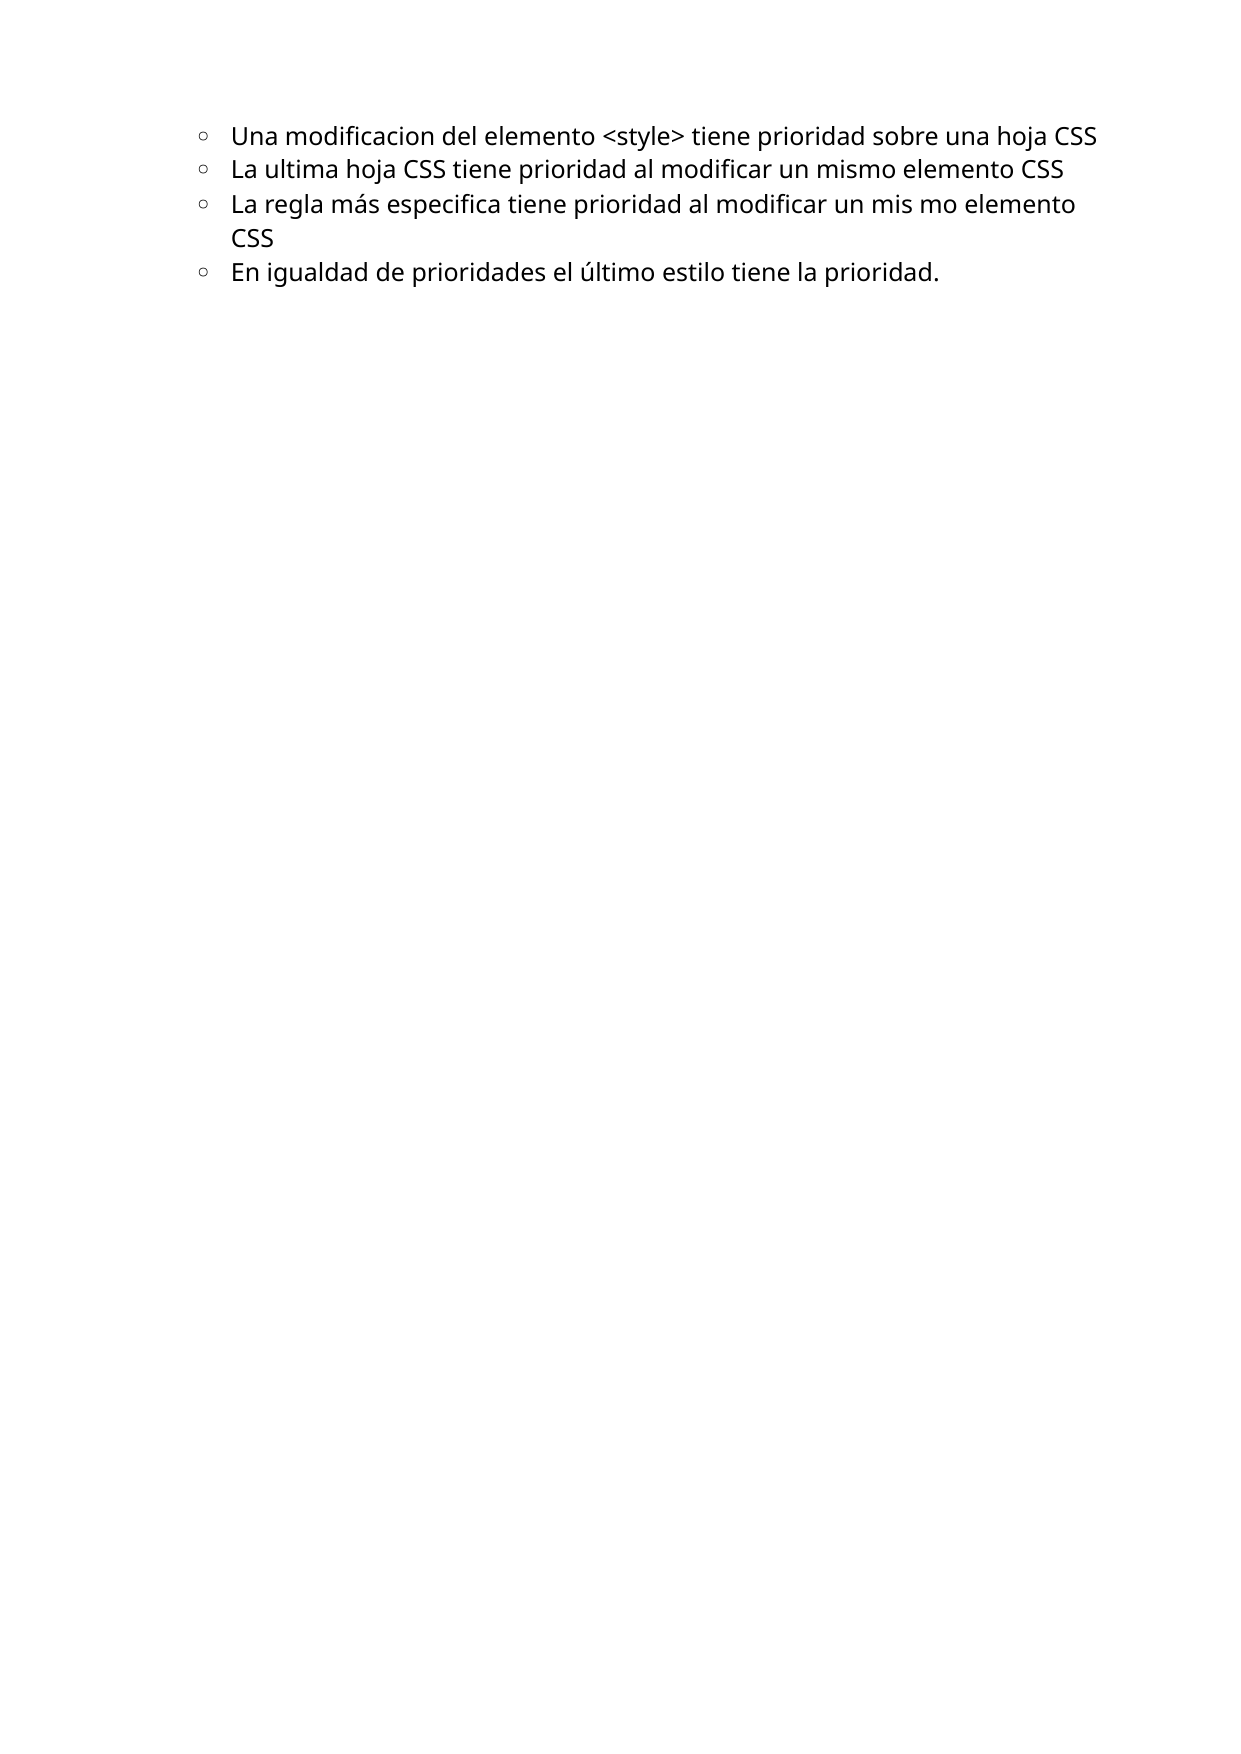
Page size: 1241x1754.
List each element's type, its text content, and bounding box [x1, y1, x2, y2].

list En igualdad de prioridades el último estilo tiene la prioridad. [193, 254, 1122, 288]
list La regla más especifica tiene prioridad al modificar un mis mo elemento CSS [193, 186, 1122, 254]
list La ultima hoja CSS tiene prioridad al modificar un mismo elemento CSS [193, 152, 1122, 186]
list Una modificacion del elemento <style> tiene prioridad sobre una hoja CSS [193, 118, 1122, 152]
